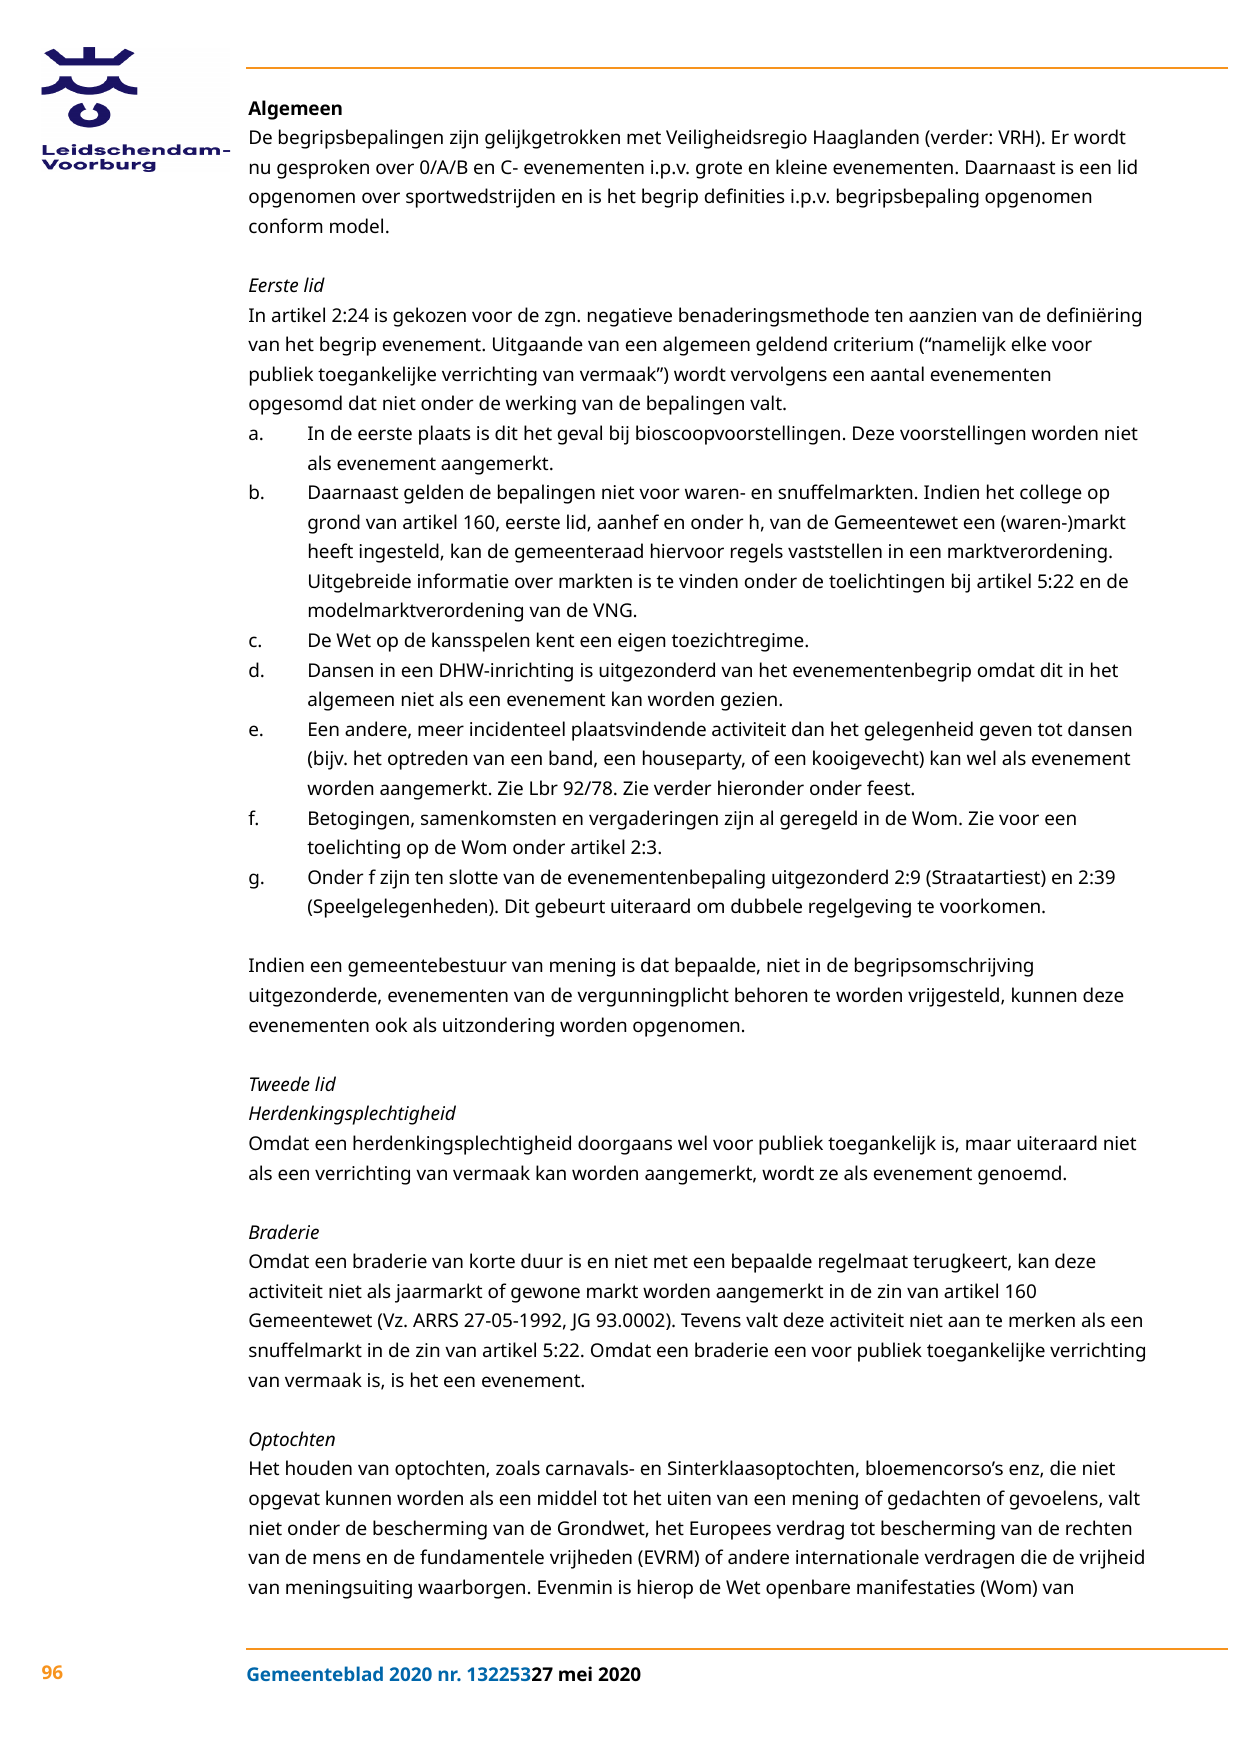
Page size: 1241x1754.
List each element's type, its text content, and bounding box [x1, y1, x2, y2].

picture [41, 47, 231, 172]
text Eerste lid [248, 272, 1152, 298]
list Betogingen, samenkomsten en vergaderingen zijn al geregeld in de Wom. Zie voor een toelichting op de Wom onder artikel 2:3. [248, 805, 1152, 860]
text In artikel 2:24 is gekozen voor de zgn. negatieve benaderingsmethode ten aanzien van de definiëring van het begrip evenement. Uitgaande van een algemeen geldend criterium (“namelijk elke voor publiek toegankelijke verrichting van vermaak”) wordt vervolgens een aantal evenementen opgesomd dat niet onder de werking van de bepalingen valt. [248, 302, 1152, 416]
text Het houden van optochten, zoals carnavals- en Sinterklaasoptochten, bloemencorso’s enz, die niet opgevat kunnen worden als een middel tot het uiten van een mening of gedachten of gevoelens, valt niet onder de bescherming van de Grondwet, het Europees verdrag tot bescherming van de rechten van de mens en de fundamentele vrijheden (EVRM) of andere internationale verdragen die de vrijheid van meningsuiting waarborgen. Evenmin is hierop de Wet openbare manifestaties (Wom) van [248, 1456, 1152, 1600]
list Dansen in een DHW-inrichting is uitgezonderd van het evenementenbegrip omdat dit in het algemeen niet als een evenement kan worden gezien. [248, 657, 1152, 712]
text Tweede lid [248, 1071, 1152, 1097]
text Omdat een braderie van korte duur is en niet met een bepaalde regelmaat terugkeert, kan deze activiteit niet als jaarmarkt of gewone markt worden aangemerkt in de zin van artikel 160 Gemeentewet (Vz. ARRS 27-05-1992, JG 93.0002). Tevens valt deze activiteit niet aan te merken als een snuffelmarkt in de zin van artikel 5:22. Omdat een braderie een voor publiek toegankelijke verrichting van vermaak is, is het een evenement. [248, 1248, 1152, 1393]
list Een andere, meer incidenteel plaatsvindende activiteit dan het gelegenheid geven tot dansen (bijv. het optreden van een band, een houseparty, of een kooigevecht) kan wel als evenement worden aangemerkt. Zie Lbr 92/78. Zie verder hieronder onder feest. [248, 716, 1152, 801]
text Braderie [248, 1219, 1152, 1245]
list De Wet op de kansspelen kent een eigen toezichtregime. [248, 627, 1152, 653]
text De begripsbepalingen zijn gelijkgetrokken met Veiligheidsregio Haaglanden (verder: VRH). Er wordt nu gesproken over 0/A/B en C- evenementen i.p.v. grote en kleine evenementen. Daarnaast is een lid opgenomen over sportwedstrijden en is het begrip definities i.p.v. begripsbepaling opgenomen conform model. [248, 124, 1152, 239]
text Indien een gemeentebestuur van mening is dat bepaalde, niet in de begripsomschrijving uitgezonderde, evenementen van de vergunningplicht behoren te worden vrijgesteld, kunnen deze evenementen ook als uitzondering worden opgenomen. [248, 953, 1152, 1038]
text Omdat een herdenkingsplechtigheid doorgaans wel voor publiek toegankelijk is, maar uiteraard niet als een verrichting van vermaak kan worden aangemerkt, wordt ze als evenement genoemd. [248, 1130, 1152, 1186]
text Herdenkingsplechtigheid [248, 1101, 1152, 1126]
list Onder f zijn ten slotte van de evenementenbepaling uitgezonderd 2:9 (Straatartiest) en 2:39 (Speelgelegenheden). Dit gebeurt uiteraard om dubbele regelgeving te voorkomen. [248, 864, 1152, 919]
list Daarnaast gelden de bepalingen niet voor waren- en snuffelmarkten. Indien het college op grond van artikel 160, eerste lid, aanhef en onder h, van de Gemeentewet een (waren-)markt heeft ingesteld, kan de gemeenteraad hiervoor regels vaststellen in een marktverordening. Uitgebreide informatie over markten is te vinden onder de toelichtingen bij artikel 5:22 en de modelmarktverordening van de VNG. [248, 479, 1152, 623]
text Algemeen [248, 95, 1152, 121]
list In de eerste plaats is dit het geval bij bioscoopvoorstellingen. Deze voorstellingen worden niet als evenement aangemerkt. [248, 420, 1152, 476]
text Optochten [248, 1426, 1152, 1452]
